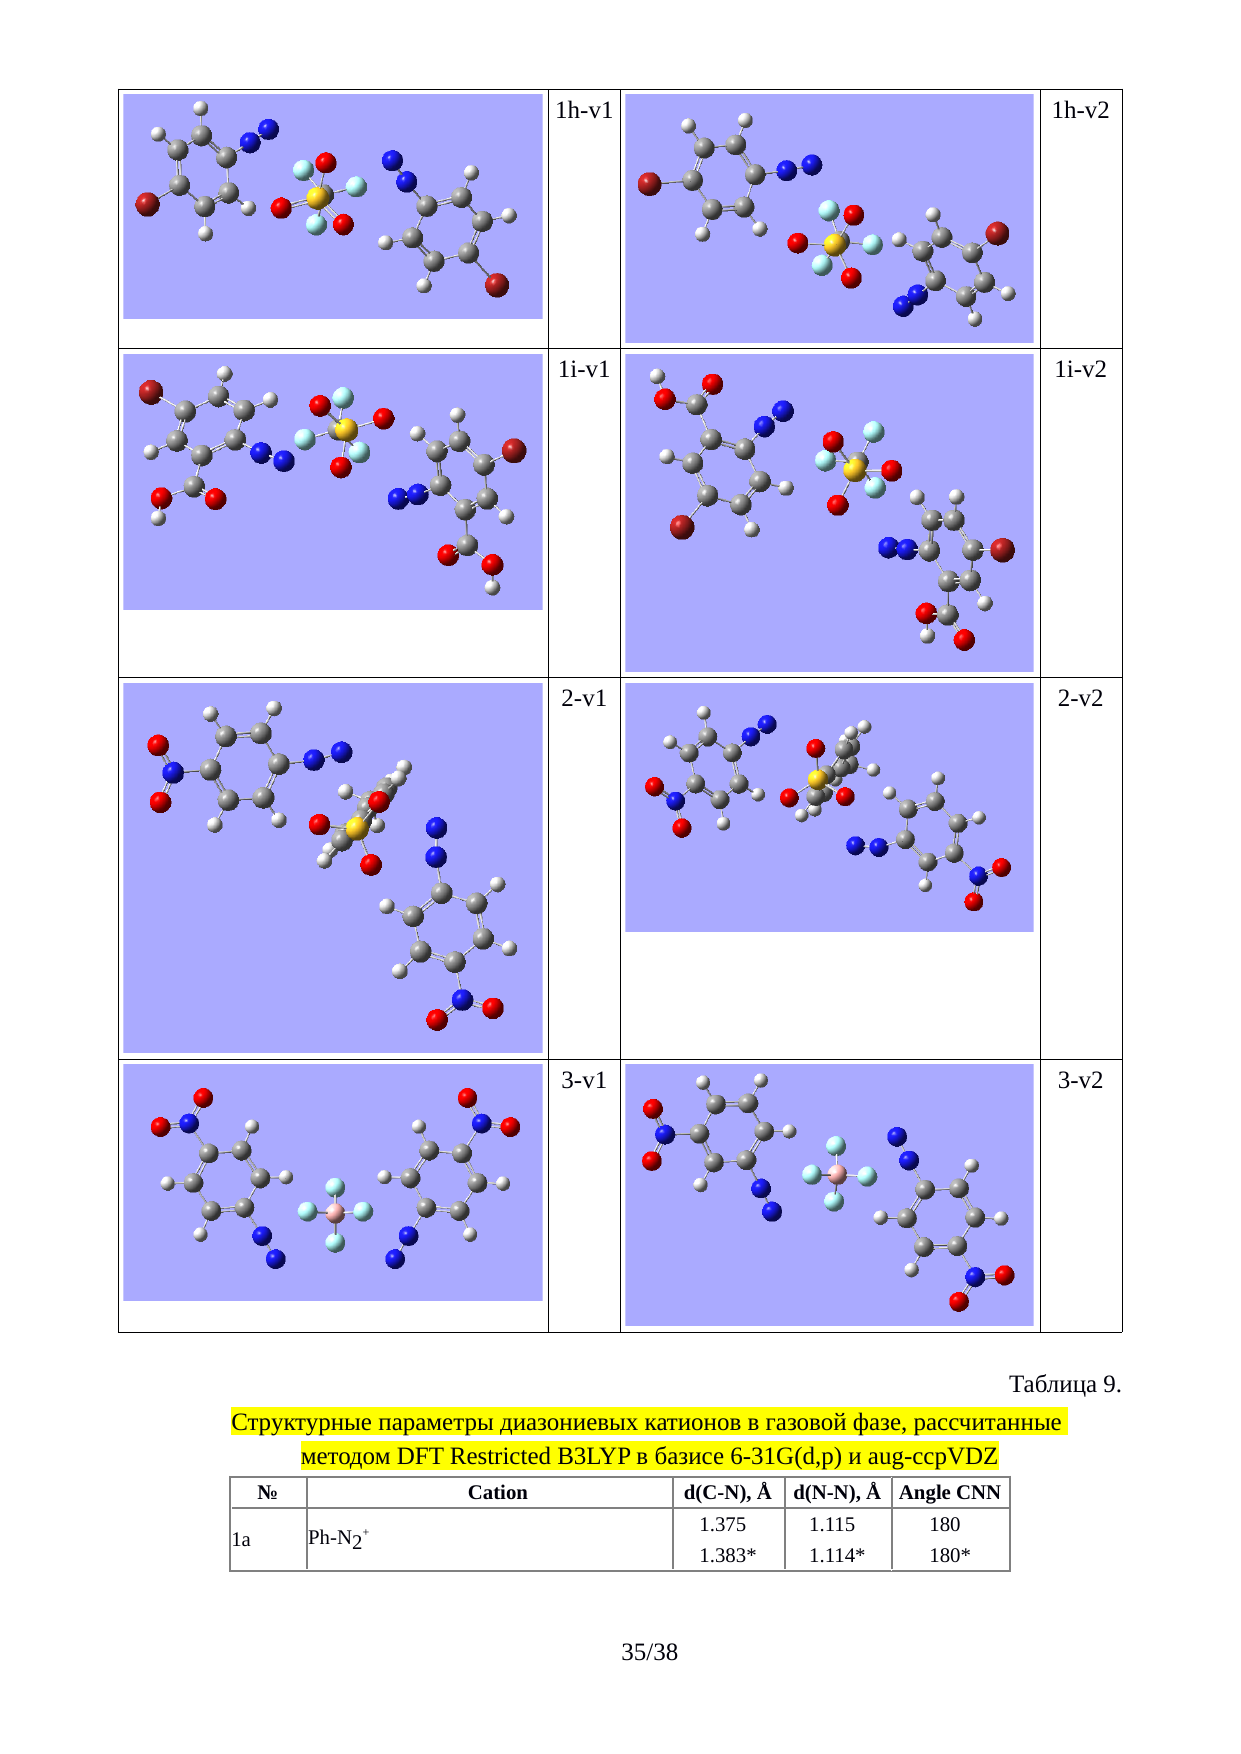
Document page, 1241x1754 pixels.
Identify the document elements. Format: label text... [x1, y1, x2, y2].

text Структурные параметры диазониевых катионов в газовой фазе, рассчитанные [118, 1407, 1122, 1435]
table_cell 1i-v2 [1041, 349, 1122, 677]
table_cell [621, 1060, 1040, 1332]
picture [625, 1064, 1034, 1326]
table_header d(N-N), Å [786, 1478, 891, 1507]
picture [625, 94, 1034, 343]
picture [123, 1064, 543, 1301]
table_cell 1.375 1.383* [673, 1509, 785, 1570]
text методом DFT Restricted B3LYP в базисе 6-31G(d,p) и aug-ccpVDZ [118, 1441, 1122, 1470]
table_cell 3-v1 [549, 1060, 620, 1332]
picture [123, 683, 543, 1053]
table_header Angle CNN [893, 1478, 1009, 1507]
picture [123, 354, 543, 610]
table_header № [231, 1478, 306, 1507]
table_cell [621, 349, 1040, 677]
table_header Cation [308, 1478, 672, 1507]
table_cell 1h-v1 [549, 90, 620, 348]
table_cell 1a [231, 1509, 307, 1570]
table_cell [119, 1060, 548, 1332]
text Таблица 9. [118, 1369, 1122, 1398]
table_header d(C-N), Å [674, 1478, 784, 1507]
table_cell 3-v2 [1041, 1060, 1122, 1332]
picture [123, 94, 543, 319]
table_cell [119, 678, 548, 1058]
picture [625, 354, 1034, 672]
table_cell [119, 90, 548, 348]
picture [625, 683, 1034, 932]
table_cell [621, 90, 1040, 348]
table_cell 2-v2 [1041, 678, 1122, 1058]
table_cell 1i-v1 [549, 349, 620, 677]
table_cell [119, 349, 548, 677]
table_cell [621, 678, 1040, 1058]
table_cell 180 180* [891, 1509, 1009, 1570]
table_cell 2-v1 [549, 678, 620, 1058]
table_cell Ph-N2+ [307, 1509, 673, 1570]
table_cell 1h-v2 [1041, 90, 1122, 348]
table_cell 1.115 1.114* [785, 1509, 891, 1570]
